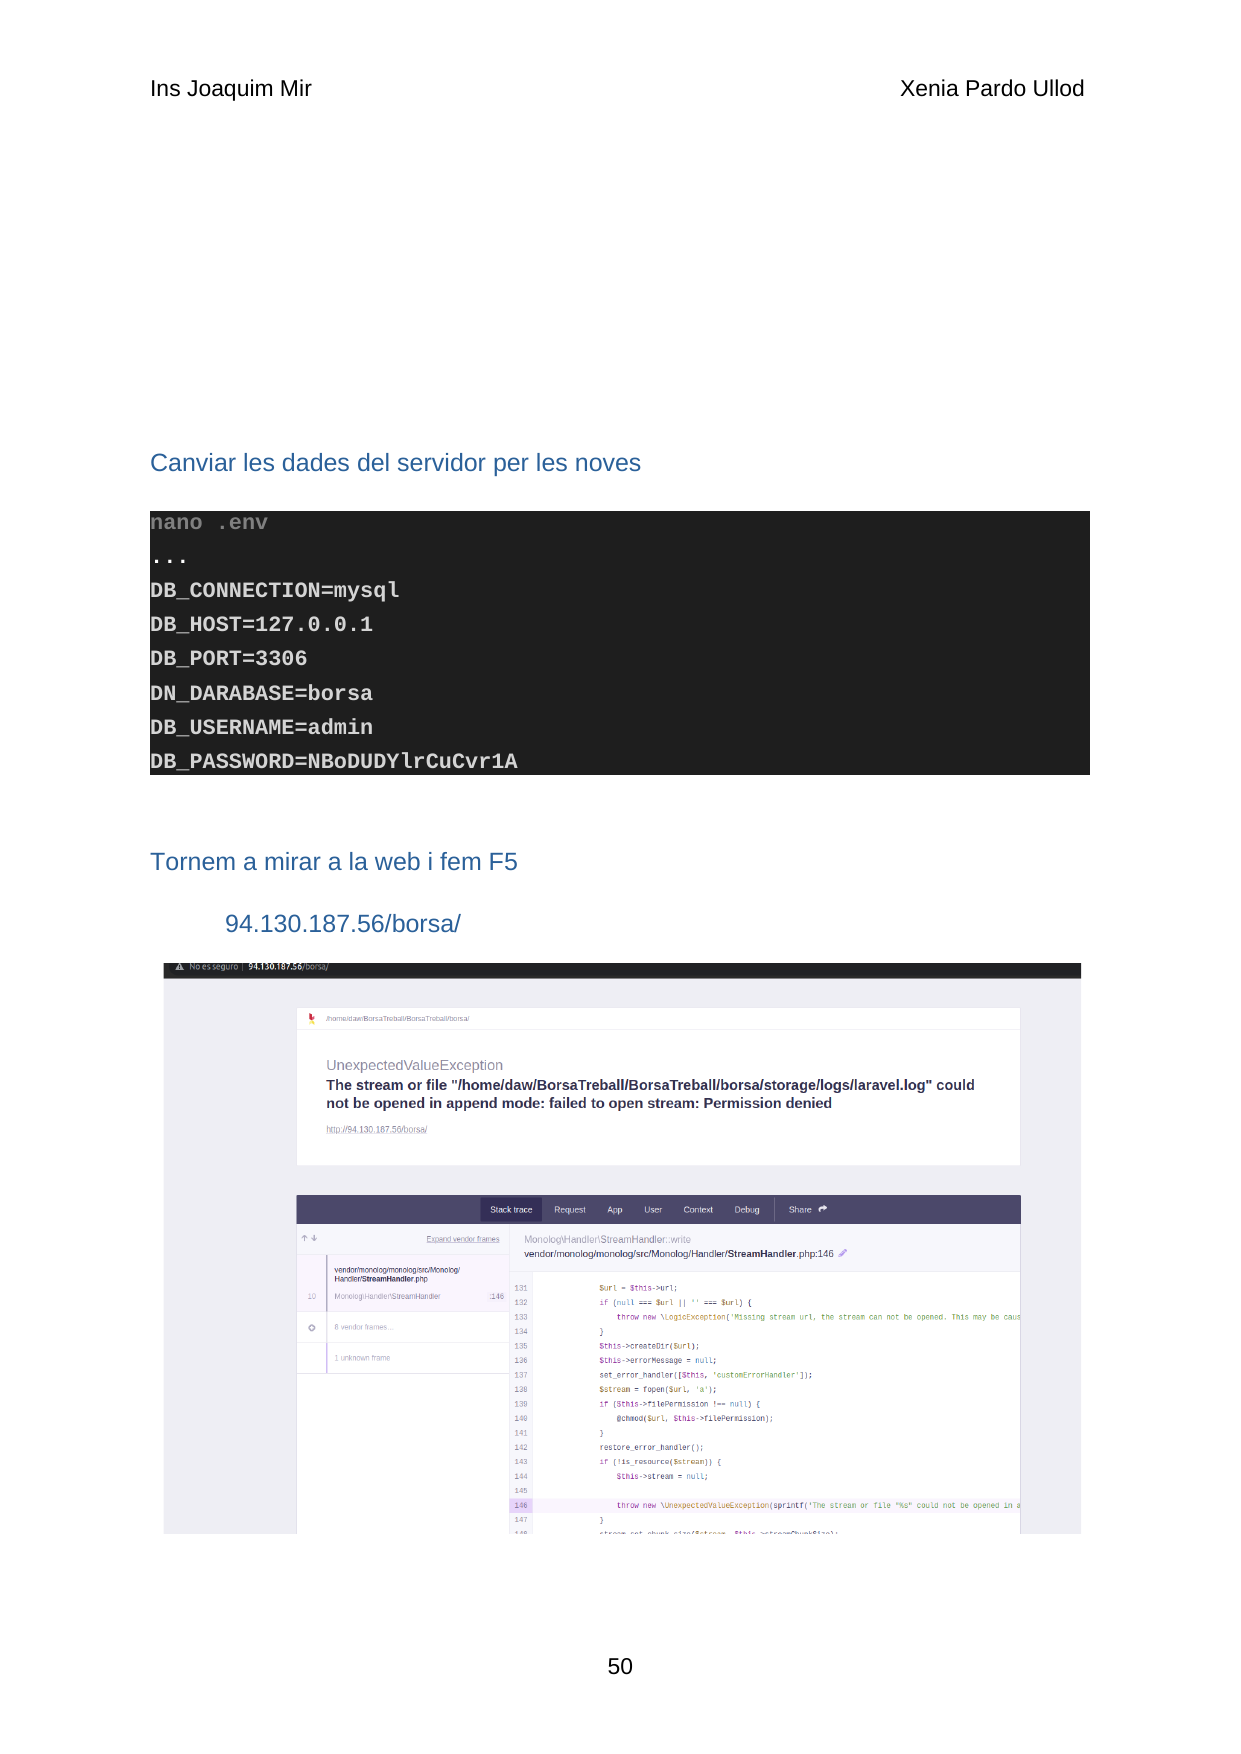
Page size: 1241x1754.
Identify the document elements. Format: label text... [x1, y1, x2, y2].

text nano .env [150, 511, 1090, 536]
picture [163, 963, 1082, 1534]
text 94.130.187.56/borsa/ [150, 909, 1090, 938]
text DB_CONNECTION=mysql [150, 579, 1090, 604]
text Tornem a mirar a la web i fem F5 [150, 847, 1090, 876]
text Canviar les dades del servidor per les noves [150, 448, 1090, 477]
text DB_PASSWORD=NBoDUDYlrCuCvr1A [150, 750, 1090, 775]
text DB_USERNAME=admin [150, 716, 1090, 741]
text ... [150, 545, 1090, 570]
text DN_DARABASE=borsa [150, 682, 1090, 707]
text DB_HOST=127.0.0.1 [150, 613, 1090, 638]
text DB_PORT=3306 [150, 648, 1090, 672]
